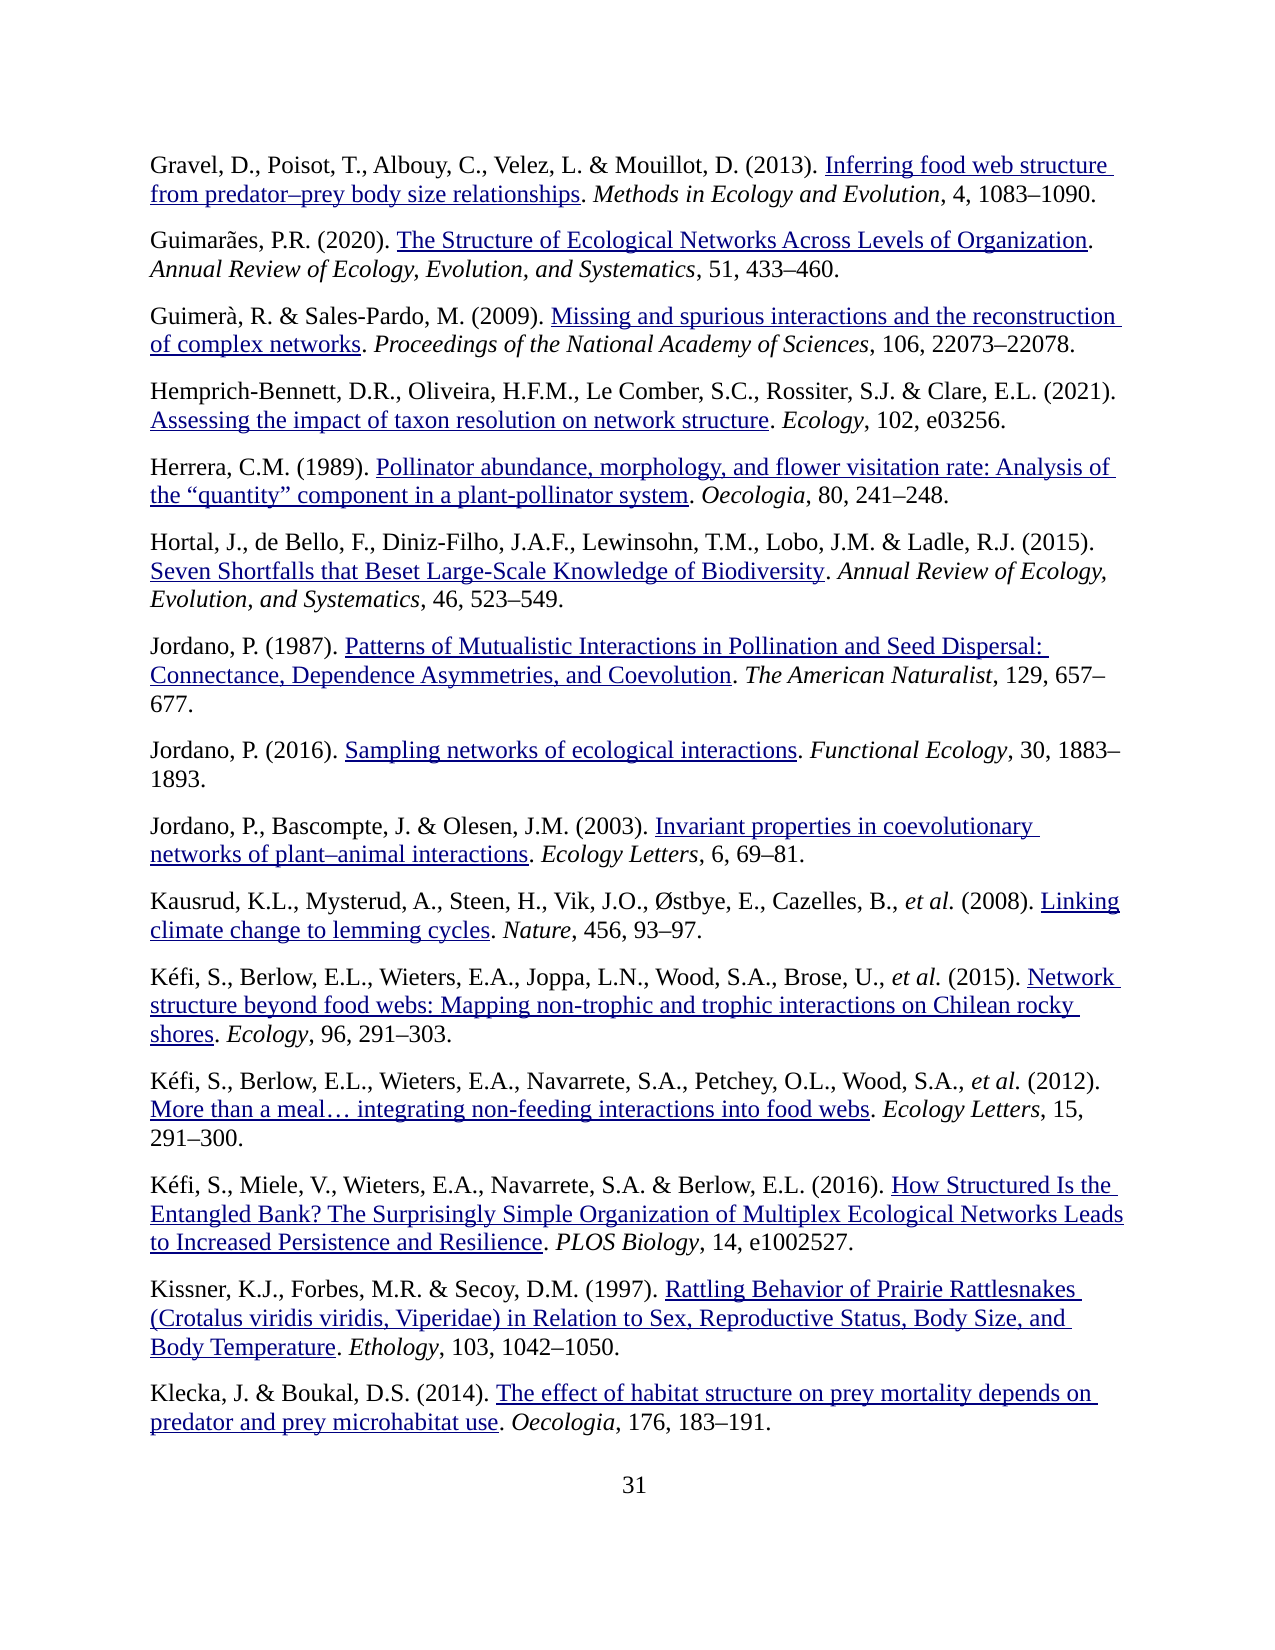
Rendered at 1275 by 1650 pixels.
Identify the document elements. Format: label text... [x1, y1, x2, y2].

text Hortal, J., de Bello, F., Diniz-Filho, J.A.F., Lewinsohn, T.M., Lobo, J.M. & Ladle, R.J. (2015). Seven Shortfalls that Beset Large-Scale Knowledge of Biodiversity. Annual Review of Ecology, Evolution, and Systematics, 46, 523–549. [150, 527, 1125, 613]
text Herrera, C.M. (1989). Pollinator abundance, morphology, and flower visitation rate: Analysis of the “quantity” component in a plant-pollinator system. Oecologia, 80, 241–248. [150, 452, 1125, 509]
text Kissner, K.J., Forbes, M.R. & Secoy, D.M. (1997). Rattling Behavior of Prairie Rattlesnakes (Crotalus viridis viridis, Viperidae) in Relation to Sex, Reproductive Status, Body Size, and Body Temperature. Ethology, 103, 1042–1050. [150, 1274, 1125, 1360]
text Jordano, P. (2016). Sampling networks of ecological interactions. Functional Ecology, 30, 1883–1893. [150, 735, 1125, 793]
text Hemprich-Bennett, D.R., Oliveira, H.F.M., Le Comber, S.C., Rossiter, S.J. & Clare, E.L. (2021). Assessing the impact of taxon resolution on network structure. Ecology, 102, e03256. [150, 376, 1125, 434]
text Gravel, D., Poisot, T., Albouy, C., Velez, L. & Mouillot, D. (2013). Inferring food web structure from predator–prey body size relationships. Methods in Ecology and Evolution, 4, 1083–1090. [150, 150, 1125, 207]
text Kéfi, S., Miele, V., Wieters, E.A., Navarrete, S.A. & Berlow, E.L. (2016). How Structured Is the Entangled Bank? The Surprisingly Simple Organization of Multiplex Ecological Networks Leads to Increased Persistence and Resilience. PLOS Biology, 14, e1002527. [150, 1170, 1125, 1256]
text Klecka, J. & Boukal, D.S. (2014). The effect of habitat structure on prey mortality depends on predator and prey microhabitat use. Oecologia, 176, 183–191. [150, 1378, 1125, 1436]
text Guimerà, R. & Sales-Pardo, M. (2009). Missing and spurious interactions and the reconstruction of complex networks. Proceedings of the National Academy of Sciences, 106, 22073–22078. [150, 301, 1125, 358]
text Guimarães, P.R. (2020). The Structure of Ecological Networks Across Levels of Organization. Annual Review of Ecology, Evolution, and Systematics, 51, 433–460. [150, 225, 1125, 283]
text Jordano, P., Bascompte, J. & Olesen, J.M. (2003). Invariant properties in coevolutionary networks of plant–animal interactions. Ecology Letters, 6, 69–81. [150, 811, 1125, 868]
text Kausrud, K.L., Mysterud, A., Steen, H., Vik, J.O., Østbye, E., Cazelles, B., et al. (2008). Linking climate change to lemming cycles. Nature, 456, 93–97. [150, 886, 1125, 944]
text Kéfi, S., Berlow, E.L., Wieters, E.A., Joppa, L.N., Wood, S.A., Brose, U., et al. (2015). Network structure beyond food webs: Mapping non-trophic and trophic interactions on Chilean rocky shores. Ecology, 96, 291–303. [150, 962, 1125, 1048]
text Kéfi, S., Berlow, E.L., Wieters, E.A., Navarrete, S.A., Petchey, O.L., Wood, S.A., et al. (2012). More than a meal… integrating non-feeding interactions into food webs. Ecology Letters, 15, 291–300. [150, 1066, 1125, 1152]
text Jordano, P. (1987). Patterns of Mutualistic Interactions in Pollination and Seed Dispersal: Connectance, Dependence Asymmetries, and Coevolution. The American Naturalist, 129, 657–677. [150, 631, 1125, 717]
